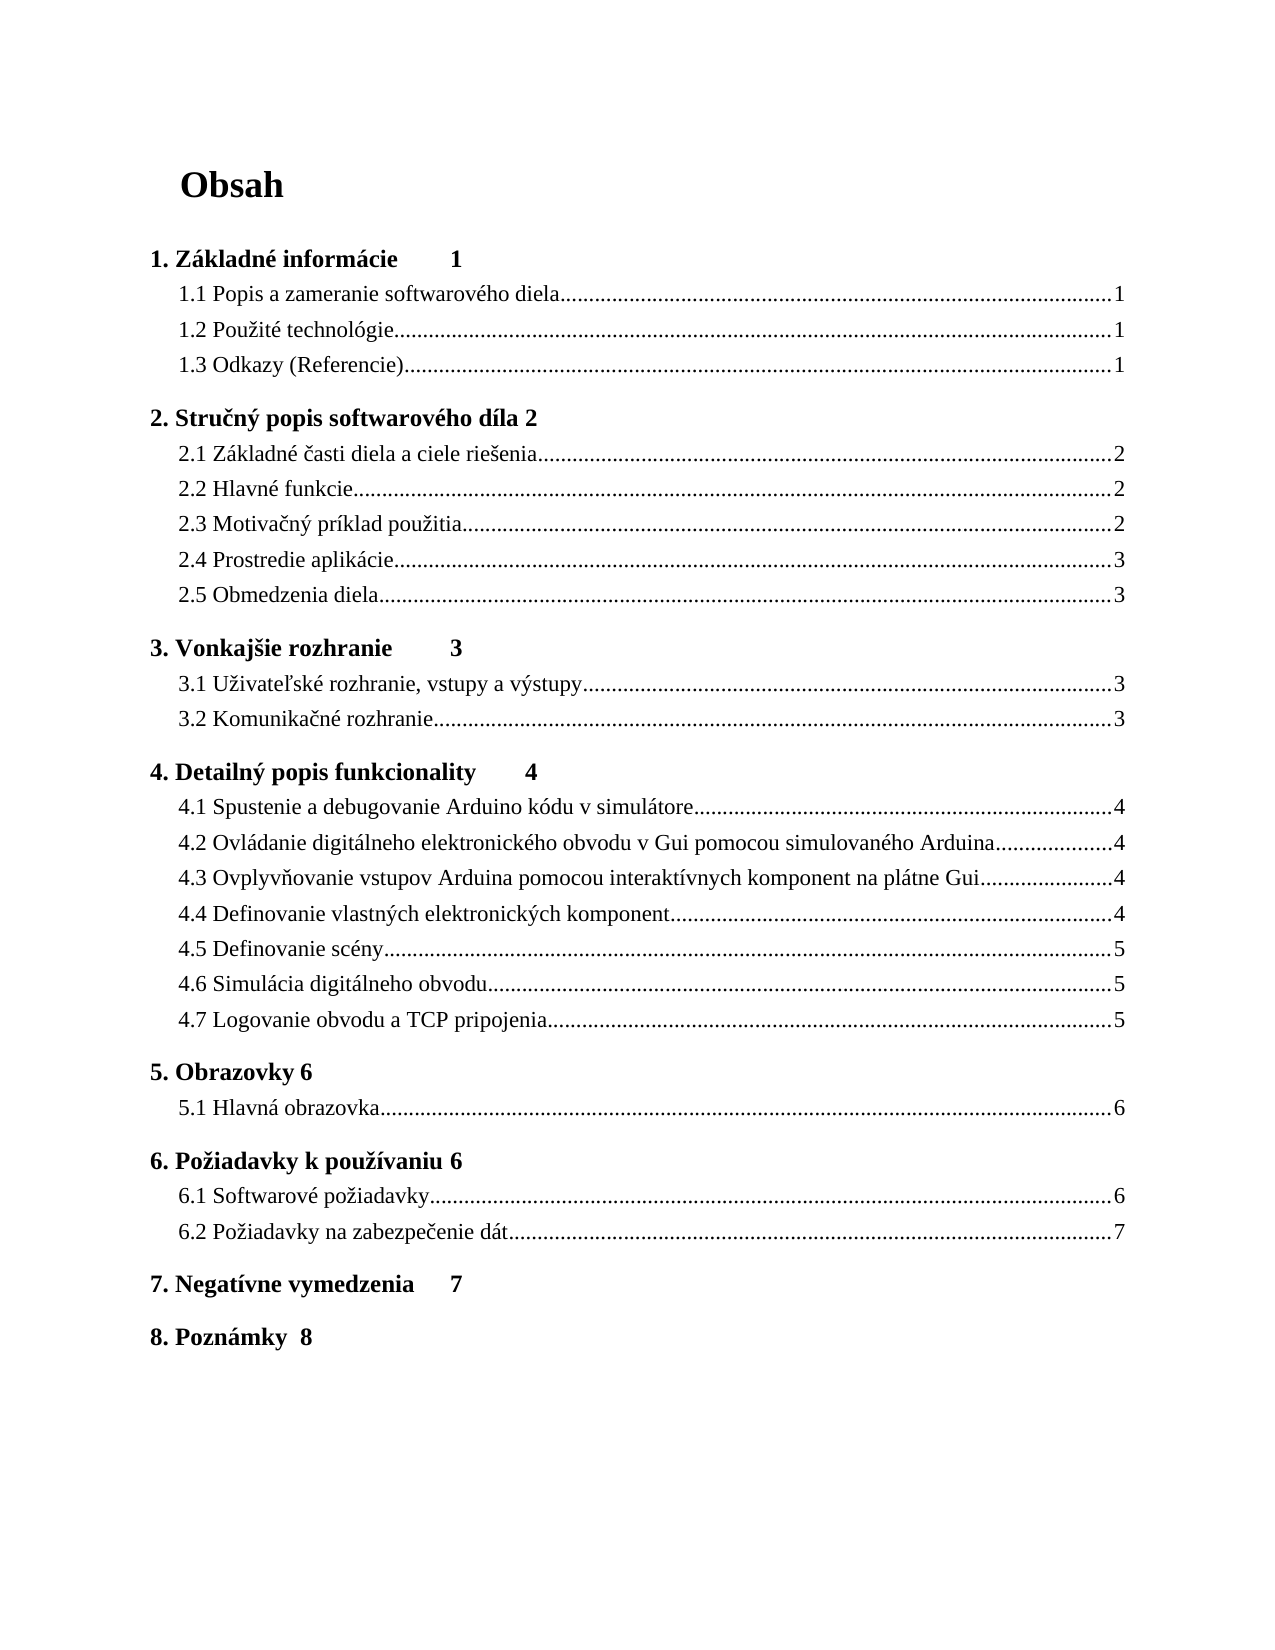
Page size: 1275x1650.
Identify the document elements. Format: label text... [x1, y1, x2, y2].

text 7. Negatívne vymedzenia 7 [150, 1274, 1125, 1297]
text 2.3 Motivačný príklad použitia 2 [178, 513, 1125, 536]
text 8. Poznámky 8 [150, 1327, 1125, 1350]
text 2.4 Prostredie aplikácie 3 [178, 549, 1125, 572]
text 1.2 Použité technológie 1 [178, 319, 1125, 342]
text 1.3 Odkazy (Referencie) 1 [178, 354, 1125, 377]
text 3. Vonkajšie rozhranie 3 [150, 638, 1125, 661]
text 3.2 Komunikačné rozhranie 3 [178, 708, 1125, 731]
text 5. Obrazovky 6 [150, 1062, 1125, 1085]
text 4.4 Definovanie vlastných elektronických komponent 4 [178, 903, 1125, 926]
text 4. Detailný popis funkcionality 4 [150, 762, 1125, 784]
text 2.5 Obmedzenia diela 3 [178, 584, 1125, 607]
text 4.6 Simulácia digitálneho obvodu 5 [178, 973, 1125, 996]
text 5.1 Hlavná obrazovka 6 [178, 1097, 1125, 1120]
text 1. Základné informácie 1 [150, 249, 1125, 272]
text 4.7 Logovanie obvodu a TCP pripojenia 5 [178, 1009, 1125, 1032]
text 2. Stručný popis softwarového díla 2 [150, 408, 1125, 431]
text 6.1 Softwarové požiadavky 6 [178, 1186, 1125, 1208]
text Obsah [150, 162, 1125, 206]
text 4.3 Ovplyvňovanie vstupov Arduina pomocou interaktívnych komponent na plátne Gui 4 [178, 867, 1125, 890]
text 2.1 Základné časti diela a ciele riešenia 2 [178, 443, 1125, 466]
text 4.2 Ovládanie digitálneho elektronického obvodu v Gui pomocou simulovaného Arduina 4 [178, 832, 1125, 855]
text 6. Požiadavky k používaniu 6 [150, 1151, 1125, 1174]
text 2.2 Hlavné funkcie 2 [178, 478, 1125, 501]
text 4.5 Definovanie scény 5 [178, 938, 1125, 961]
text 3.1 Uživateľské rozhranie, vstupy a výstupy 3 [178, 673, 1125, 696]
text 6.2 Požiadavky na zabezpečenie dát 7 [178, 1221, 1125, 1244]
text 4.1 Spustenie a debugovanie Arduino kódu v simulátore 4 [178, 796, 1125, 819]
text 1.1 Popis a zameranie softwarového diela 1 [178, 283, 1125, 306]
